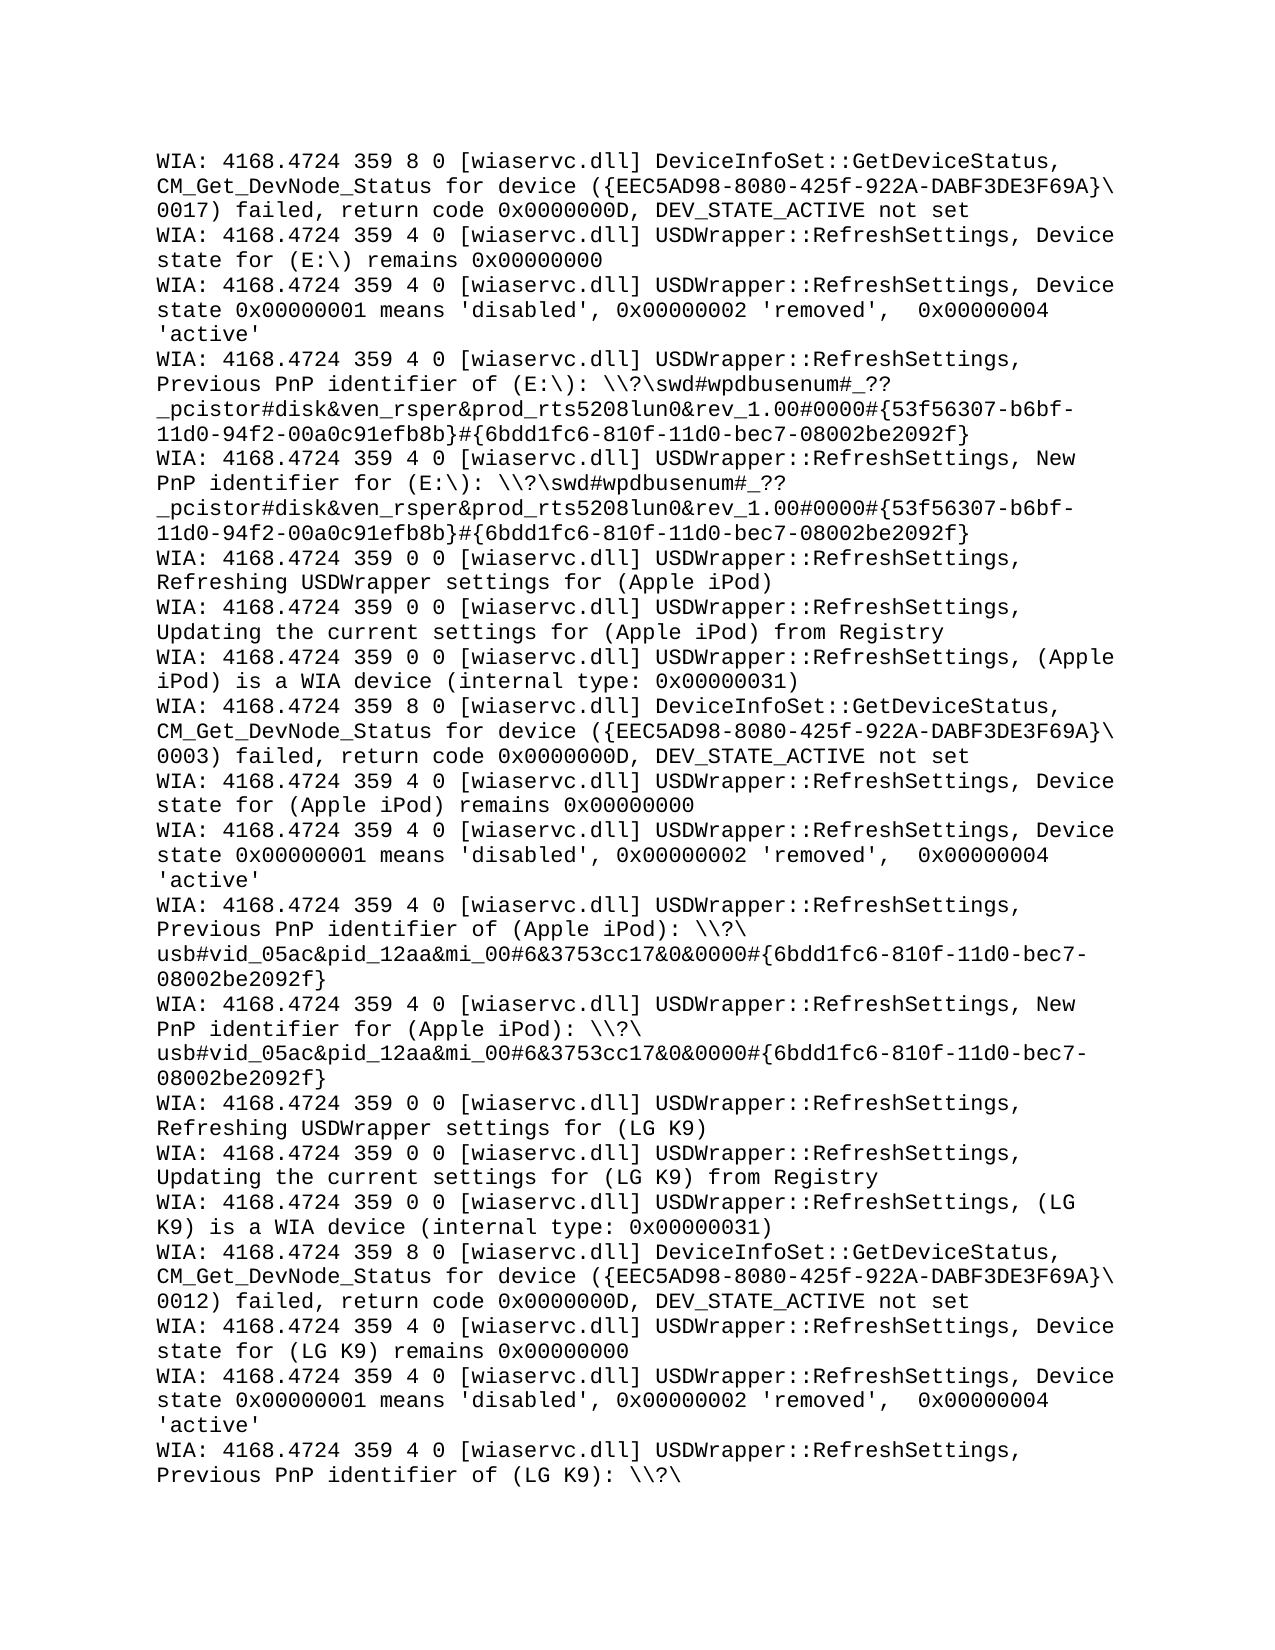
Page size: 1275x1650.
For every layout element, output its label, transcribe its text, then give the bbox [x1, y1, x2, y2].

text WIA: 4168.4724 359 0 0 [wiaservc.dll] USDWrapper::RefreshSettings, Refreshing USDWrapper settings for (LG K9) [156, 1092, 1118, 1142]
text WIA: 4168.4724 359 8 0 [wiaservc.dll] DeviceInfoSet::GetDeviceStatus, CM_Get_DevNode_Status for device ({EEC5AD98-8080-425f-922A-DABF3DE3F69A}\0017) failed, return code 0x0000000D, DEV_STATE_ACTIVE not set [156, 150, 1118, 224]
text WIA: 4168.4724 359 4 0 [wiaservc.dll] USDWrapper::RefreshSettings, Device state for (LG K9) remains 0x00000000 [156, 1315, 1118, 1365]
text WIA: 4168.4724 359 0 0 [wiaservc.dll] USDWrapper::RefreshSettings, (LG K9) is a WIA device (internal type: 0x00000031) [156, 1191, 1118, 1241]
text WIA: 4168.4724 359 0 0 [wiaservc.dll] USDWrapper::RefreshSettings, (Apple iPod) is a WIA device (internal type: 0x00000031) [156, 646, 1118, 695]
text WIA: 4168.4724 359 4 0 [wiaservc.dll] USDWrapper::RefreshSettings, Device state for (E:\) remains 0x00000000 [156, 224, 1118, 274]
text WIA: 4168.4724 359 4 0 [wiaservc.dll] USDWrapper::RefreshSettings, New PnP identifier for (Apple iPod): \\?\usb#vid_05ac&pid_12aa&mi_00#6&3753cc17&0&0000#{6bdd1fc6-810f-11d0-bec7-08002be2092f} [156, 993, 1118, 1092]
text WIA: 4168.4724 359 4 0 [wiaservc.dll] USDWrapper::RefreshSettings, Previous PnP identifier of (LG K9): \\?\ [156, 1439, 1118, 1489]
text WIA: 4168.4724 359 8 0 [wiaservc.dll] DeviceInfoSet::GetDeviceStatus, CM_Get_DevNode_Status for device ({EEC5AD98-8080-425f-922A-DABF3DE3F69A}\0003) failed, return code 0x0000000D, DEV_STATE_ACTIVE not set [156, 695, 1118, 770]
text WIA: 4168.4724 359 4 0 [wiaservc.dll] USDWrapper::RefreshSettings, New PnP identifier for (E:\): \\?\swd#wpdbusenum#_??_pcistor#disk&ven_rsper&prod_rts5208lun0&rev_1.00#0000#{53f56307-b6bf-11d0-94f2-00a0c91efb8b}#{6bdd1fc6-810f-11d0-bec7-08002be2092f} [156, 447, 1118, 547]
text WIA: 4168.4724 359 8 0 [wiaservc.dll] DeviceInfoSet::GetDeviceStatus, CM_Get_DevNode_Status for device ({EEC5AD98-8080-425f-922A-DABF3DE3F69A}\0012) failed, return code 0x0000000D, DEV_STATE_ACTIVE not set [156, 1241, 1118, 1315]
text WIA: 4168.4724 359 4 0 [wiaservc.dll] USDWrapper::RefreshSettings, Device state 0x00000001 means 'disabled', 0x00000002 'removed', 0x00000004 'active' [156, 1365, 1118, 1439]
text WIA: 4168.4724 359 4 0 [wiaservc.dll] USDWrapper::RefreshSettings, Previous PnP identifier of (Apple iPod): \\?\usb#vid_05ac&pid_12aa&mi_00#6&3753cc17&0&0000#{6bdd1fc6-810f-11d0-bec7-08002be2092f} [156, 894, 1118, 993]
text WIA: 4168.4724 359 0 0 [wiaservc.dll] USDWrapper::RefreshSettings, Refreshing USDWrapper settings for (Apple iPod) [156, 547, 1118, 596]
text WIA: 4168.4724 359 4 0 [wiaservc.dll] USDWrapper::RefreshSettings, Device state for (Apple iPod) remains 0x00000000 [156, 770, 1118, 819]
text WIA: 4168.4724 359 4 0 [wiaservc.dll] USDWrapper::RefreshSettings, Device state 0x00000001 means 'disabled', 0x00000002 'removed', 0x00000004 'active' [156, 274, 1118, 348]
text WIA: 4168.4724 359 0 0 [wiaservc.dll] USDWrapper::RefreshSettings, Updating the current settings for (Apple iPod) from Registry [156, 596, 1118, 646]
text WIA: 4168.4724 359 4 0 [wiaservc.dll] USDWrapper::RefreshSettings, Device state 0x00000001 means 'disabled', 0x00000002 'removed', 0x00000004 'active' [156, 819, 1118, 894]
text WIA: 4168.4724 359 4 0 [wiaservc.dll] USDWrapper::RefreshSettings, Previous PnP identifier of (E:\): \\?\swd#wpdbusenum#_??_pcistor#disk&ven_rsper&prod_rts5208lun0&rev_1.00#0000#{53f56307-b6bf-11d0-94f2-00a0c91efb8b}#{6bdd1fc6-810f-11d0-bec7-08002be2092f} [156, 348, 1118, 447]
text WIA: 4168.4724 359 0 0 [wiaservc.dll] USDWrapper::RefreshSettings, Updating the current settings for (LG K9) from Registry [156, 1142, 1118, 1191]
